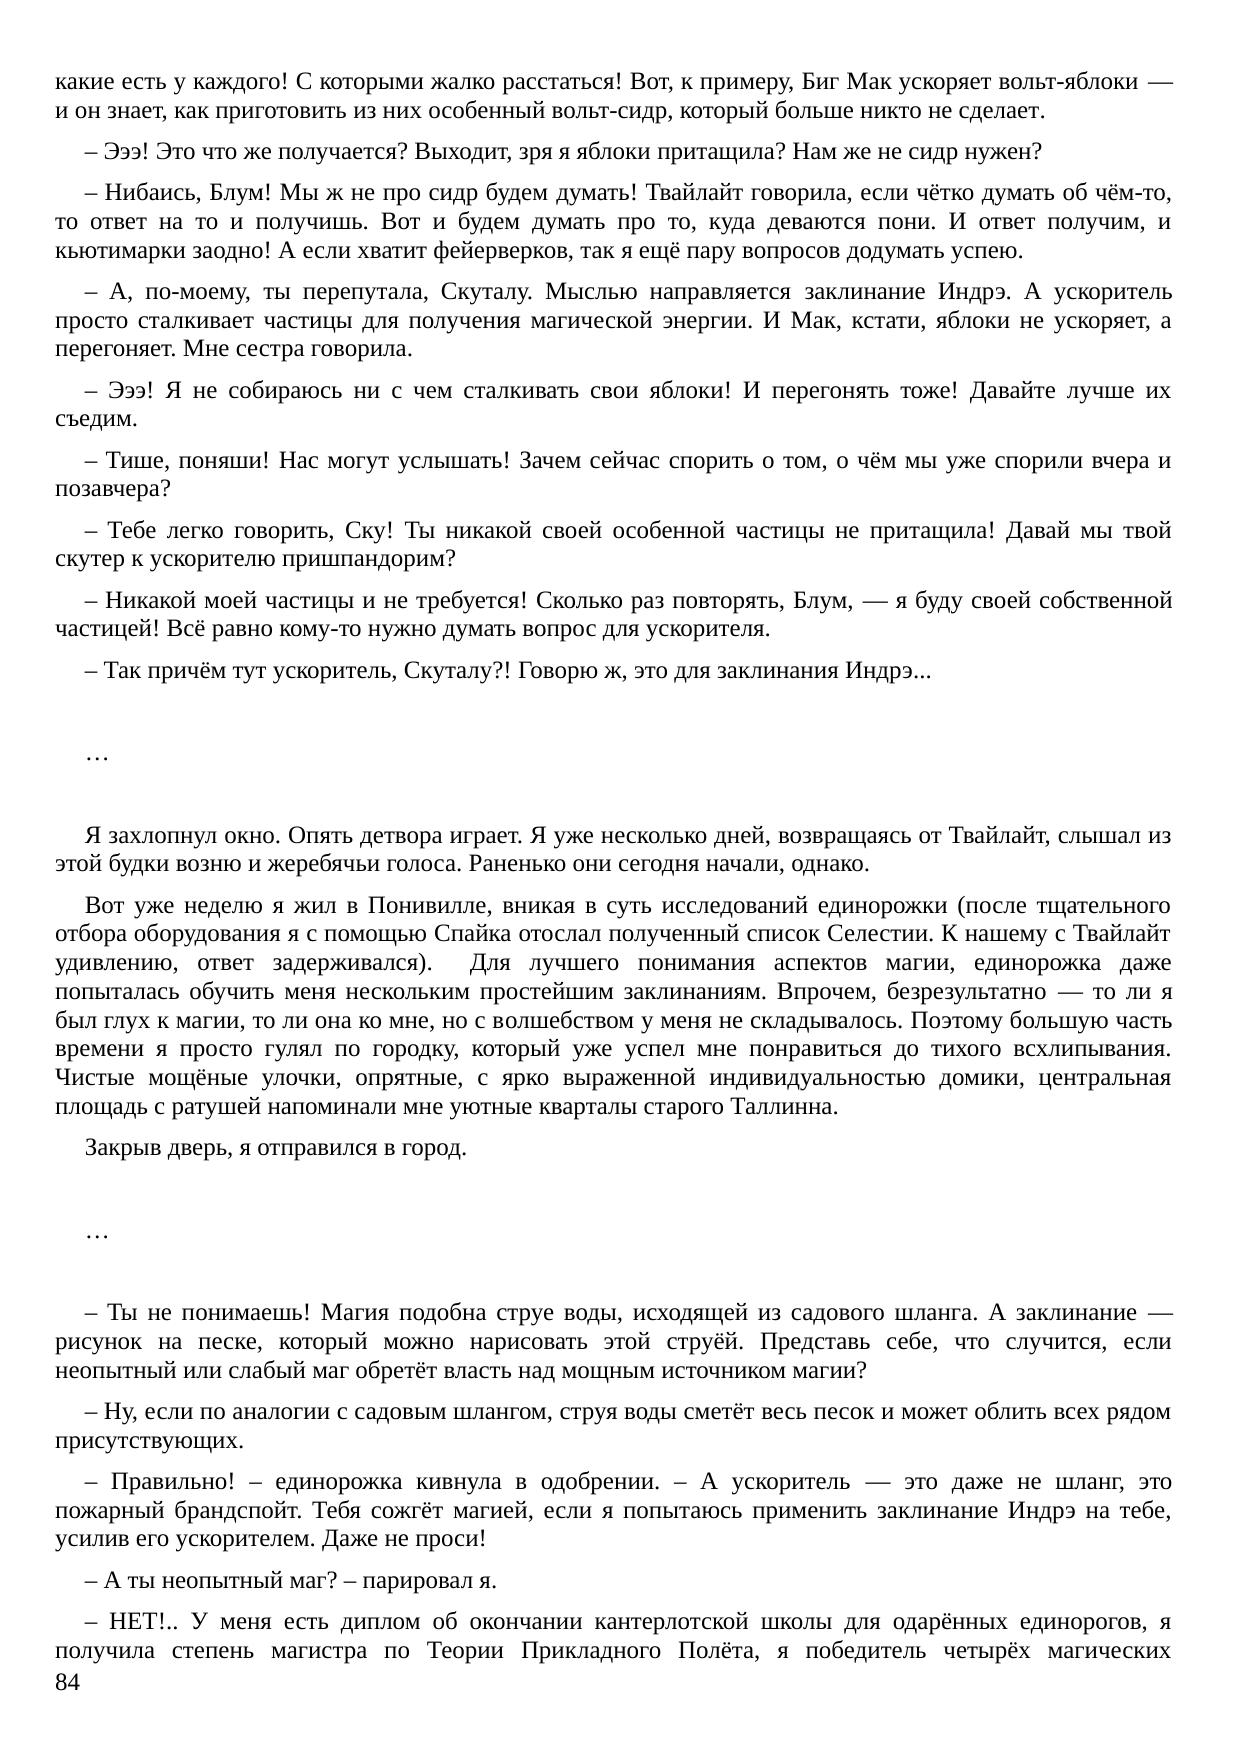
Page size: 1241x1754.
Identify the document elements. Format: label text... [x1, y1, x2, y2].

text – Эээ! Это что же получается? Выходит, зря я яблоки притащила? Нам же не сидр нужен? [55, 136, 1173, 165]
text – Так причём тут ускоритель, Скуталу?! Говорю ж, это для заклинания Индрэ... [55, 655, 1173, 683]
text … [55, 737, 1173, 766]
text какие есть у каждого! С которыми жалко расстаться! Вот, к примеру, Биг Мак ускоряет вольт-яблоки — и он знает, как приготовить из них особенный вольт-сидр, который больше никто не сделает. [55, 66, 1173, 123]
text Вот уже неделю я жил в Понивилле, вникая в суть исследований единорожки (после тщательного отбора оборудования я с помощью Спайка отослал полученный список Селестии. К нашему с Твайлайт удивлению, ответ задерживался). Для лучшего понимания аспектов магии, единорожка даже попыталась обучить меня нескольким простейшим заклинаниям. Впрочем, безрезультатно — то ли я был глух к магии, то ли она ко мне, но с волшебством у меня не складывалось. Поэтому большую часть времени я просто гулял по городку, который уже успел мне понравиться до тихого всхлипывания. Чистые мощёные улочки, опрятные, с ярко выраженной индивидуальностью домики, центральная площадь с ратушей напоминали мне уютные кварталы старого Таллинна. [55, 890, 1173, 1120]
text – А, по-моему, ты перепутала, Скуталу. Мыслью направляется заклинание Индрэ. А ускоритель просто сталкивает частицы для получения магической энергии. И Мак, кстати, яблоки не ускоряет, а перегоняет. Мне сестра говорила. [55, 276, 1173, 362]
text – Нибаись, Блум! Мы ж не про сидр будем думать! Твайлайт говорила, если чётко думать об чём-то, то ответ на то и получишь. Вот и будем думать про то, куда деваются пони. И ответ получим, и кьютимарки заодно! А если хватит фейерверков, так я ещё пару вопросов додумать успею. [55, 177, 1173, 263]
text … [55, 1215, 1173, 1243]
text – Правильно! – единорожка кивнула в одобрении. – А ускоритель — это даже не шланг, это пожарный брандспойт. Тебя сожгёт магией, если я попытаюсь применить заклинание Индрэ на тебе, усилив его ускорителем. Даже не проси! [55, 1466, 1173, 1552]
text – Никакой моей частицы и не требуется! Сколько раз повторять, Блум, — я буду своей собственной частицей! Всё равно кому-то нужно думать вопрос для ускорителя. [55, 585, 1173, 642]
text – Ты не понимаешь! Магия подобна струе воды, исходящей из садового шланга. А заклинание — рисунок на песке, который можно нарисовать этой струёй. Представь себе, что случится, если неопытный или слабый маг обретёт власть над мощным источником магии? [55, 1297, 1173, 1383]
text – Тебе легко говорить, Ску! Ты никакой своей особенной частицы не притащила! Давай мы твой скутер к ускорителю пришпандорим? [55, 515, 1173, 572]
text – НЕТ!.. У меня есть диплом об окончании кантерлотской школы для одарённых единорогов, я получила степень магистра по Теории Прикладного Полёта, я победитель четырёх магических [55, 1606, 1173, 1663]
text – Тише, поняши! Нас могут услышать! Зачем сейчас спорить о том, о чём мы уже спорили вчера и позавчера? [55, 445, 1173, 502]
text Я захлопнул окно. Опять детвора играет. Я уже несколько дней, возвращаясь от Твайлайт, слышал из этой будки возню и жеребячьи голоса. Раненько они сегодня начали, однако. [55, 820, 1173, 877]
text – Эээ! Я не собираюсь ни с чем сталкивать свои яблоки! И перегонять тоже! Давайте лучше их съедим. [55, 375, 1173, 432]
text Закрыв дверь, я отправился в город. [55, 1132, 1173, 1161]
text – Ну, если по аналогии с садовым шлангом, струя воды сметёт весь песок и может облить всех рядом присутствующих. [55, 1396, 1173, 1453]
text – А ты неопытный маг? – парировал я. [55, 1565, 1173, 1593]
